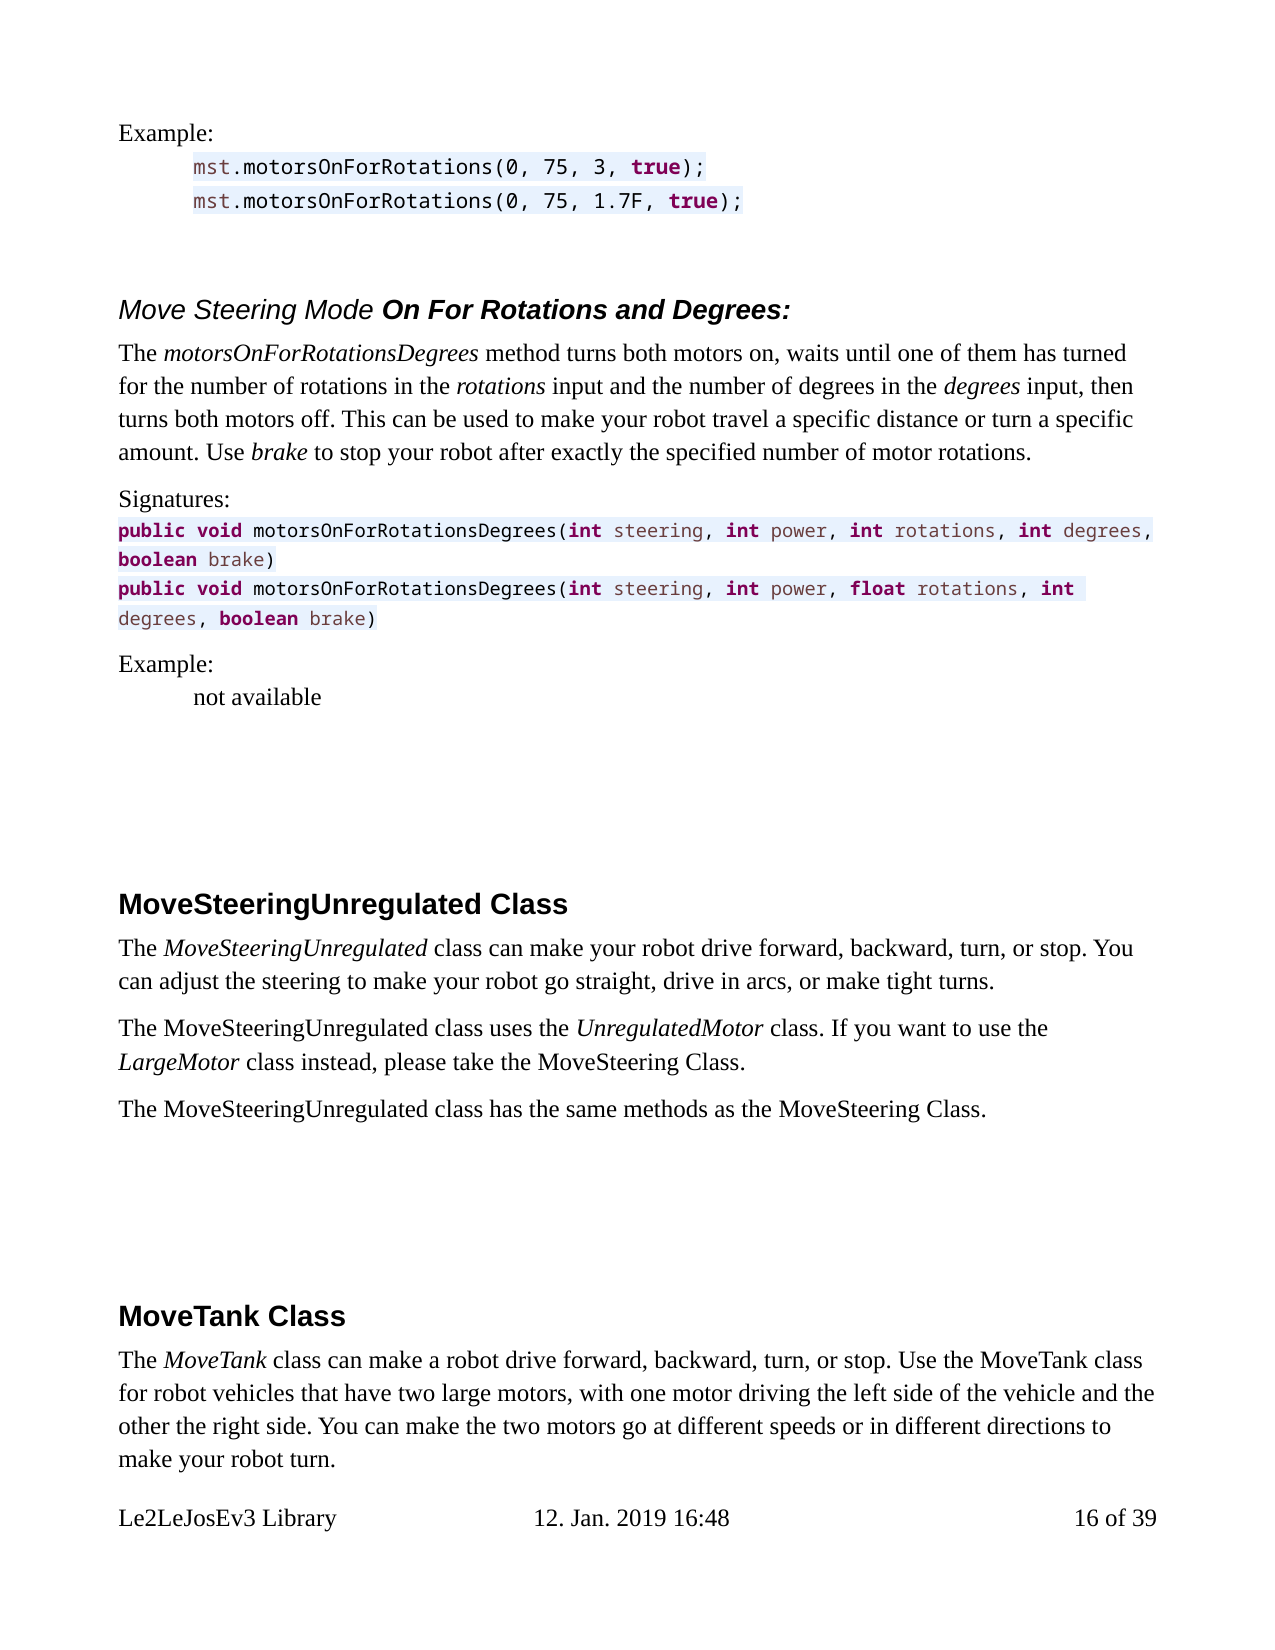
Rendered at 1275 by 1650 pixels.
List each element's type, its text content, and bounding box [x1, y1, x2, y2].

text Example: not available [118, 649, 1157, 710]
text Signatures: public void motorsOnForRotationsDegrees(int steering, int power, int rotations, int degrees, boolean brake) public void motorsOnForRotationsDegrees(int steering, int power, float rotations, int degrees, boolean brake) [118, 484, 1157, 630]
text The MoveTank class can make a robot drive forward, backward, turn, or stop. Use the MoveTank class for robot vehicles that have two large motors, with one motor driving the left side of the vehicle and the other the right side. You can make the two motors go at different speeds or in different directions to make your robot turn. [118, 1345, 1157, 1473]
subtitle MoveSteeringUnregulated Class [118, 887, 1157, 920]
text Example: mst.motorsOnForRotations(0, 75, 3, true); mst.motorsOnForRotations(0, 75, 1.7F, true); [118, 118, 1157, 214]
text The MoveSteeringUnregulated class has the same methods as the MoveSteering Class. [118, 1094, 1157, 1123]
subtitle Move Steering Mode On For Rotations and Degrees: [118, 293, 1157, 325]
text The motorsOnForRotationsDegrees method turns both motors on, waits until one of them has turned for the number of rotations in the rotations input and the number of degrees in the degrees input, then turns both motors off. This can be used to make your robot travel a specific distance or turn a specific amount. Use brake to stop your robot after exactly the specified number of motor rotations. [118, 338, 1157, 466]
text The MoveSteeringUnregulated class uses the UnregulatedMotor class. If you want to use the LargeMotor class instead, please take the MoveSteering Class. [118, 1013, 1157, 1075]
text The MoveSteeringUnregulated class can make your robot drive forward, backward, turn, or stop. You can adjust the steering to make your robot go straight, drive in arcs, or make tight turns. [118, 933, 1157, 995]
subtitle MoveTank Class [118, 1299, 1157, 1333]
